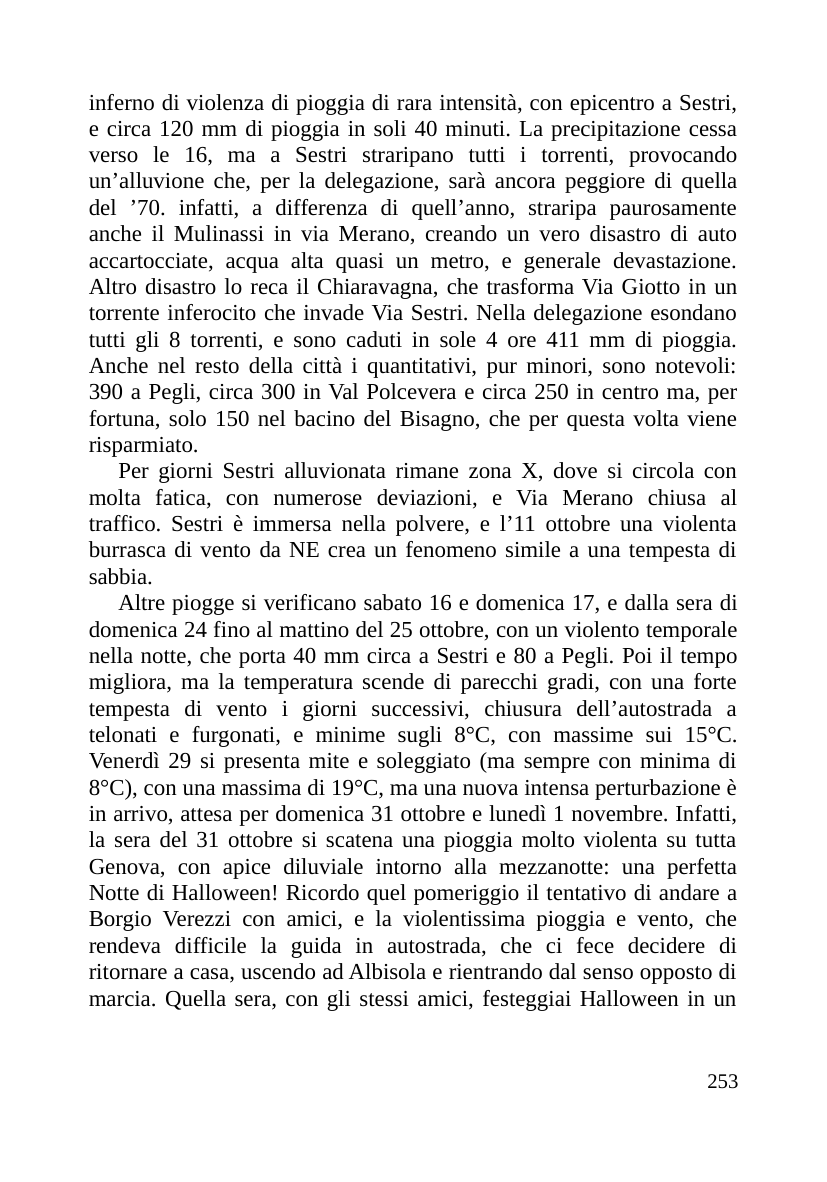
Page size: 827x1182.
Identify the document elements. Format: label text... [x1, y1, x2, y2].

text Altre piogge si verificano sabato 16 e domenica 17, e dalla sera di domenica 24 fino al mattino del 25 ottobre, con un violento temporale nella notte, che porta 40 mm circa a Sestri e 80 a Pegli. Poi il tempo migliora, ma la temperatura scende di parecchi gradi, con una forte tempesta di vento i giorni successivi, chiusura dell’autostrada a telonati e furgonati, e minime sugli 8°C, con massime sui 15°C. Venerdì 29 si presenta mite e soleggiato (ma sempre con minima di 8°C), con una massima di 19°C, ma una nuova intensa perturbazione è in arrivo, attesa per domenica 31 ottobre e lunedì 1 novembre. Infatti, la sera del 31 ottobre si scatena una pioggia molto violenta su tutta Genova, con apice diluviale intorno alla mezzanotte: una perfetta Notte di Halloween! Ricordo quel pomeriggio il tentativo di andare a Borgio Verezzi con amici, e la violentissima pioggia e vento, che rendeva difficile la guida in autostrada, che ci fece decidere di ritornare a casa, uscendo ad Albisola e rientrando dal senso opposto di marcia. Quella sera, con gli stessi amici, festeggiai Halloween in un [88, 589, 738, 1011]
text inferno di violenza di pioggia di rara intensità, con epicentro a Sestri, e circa 120 mm di pioggia in soli 40 minuti. La precipitazione cessa verso le 16, ma a Sestri straripano tutti i torrenti, provocando un’alluvione che, per la delegazione, sarà ancora peggiore di quella del ’70. infatti, a differenza di quell’anno, straripa paurosamente anche il Mulinassi in via Merano, creando un vero disastro di auto accartocciate, acqua alta quasi un metro, e generale devastazione. Altro disastro lo reca il Chiaravagna, che trasforma Via Giotto in un torrente inferocito che invade Via Sestri. Nella delegazione esondano tutti gli 8 torrenti, e sono caduti in sole 4 ore 411 mm di pioggia. Anche nel resto della città i quantitativi, pur minori, sono notevoli: 390 a Pegli, circa 300 in Val Polcevera e circa 250 in centro ma, per fortuna, solo 150 nel bacino del Bisagno, che per questa volta viene risparmiato. [88, 88, 738, 457]
text Per giorni Sestri alluvionata rimane zona X, dove si circola con molta fatica, con numerose deviazioni, e Via Merano chiusa al traffico. Sestri è immersa nella polvere, e l’11 ottobre una violenta burrasca di vento da NE crea un fenomeno simile a una tempesta di sabbia. [88, 457, 738, 589]
